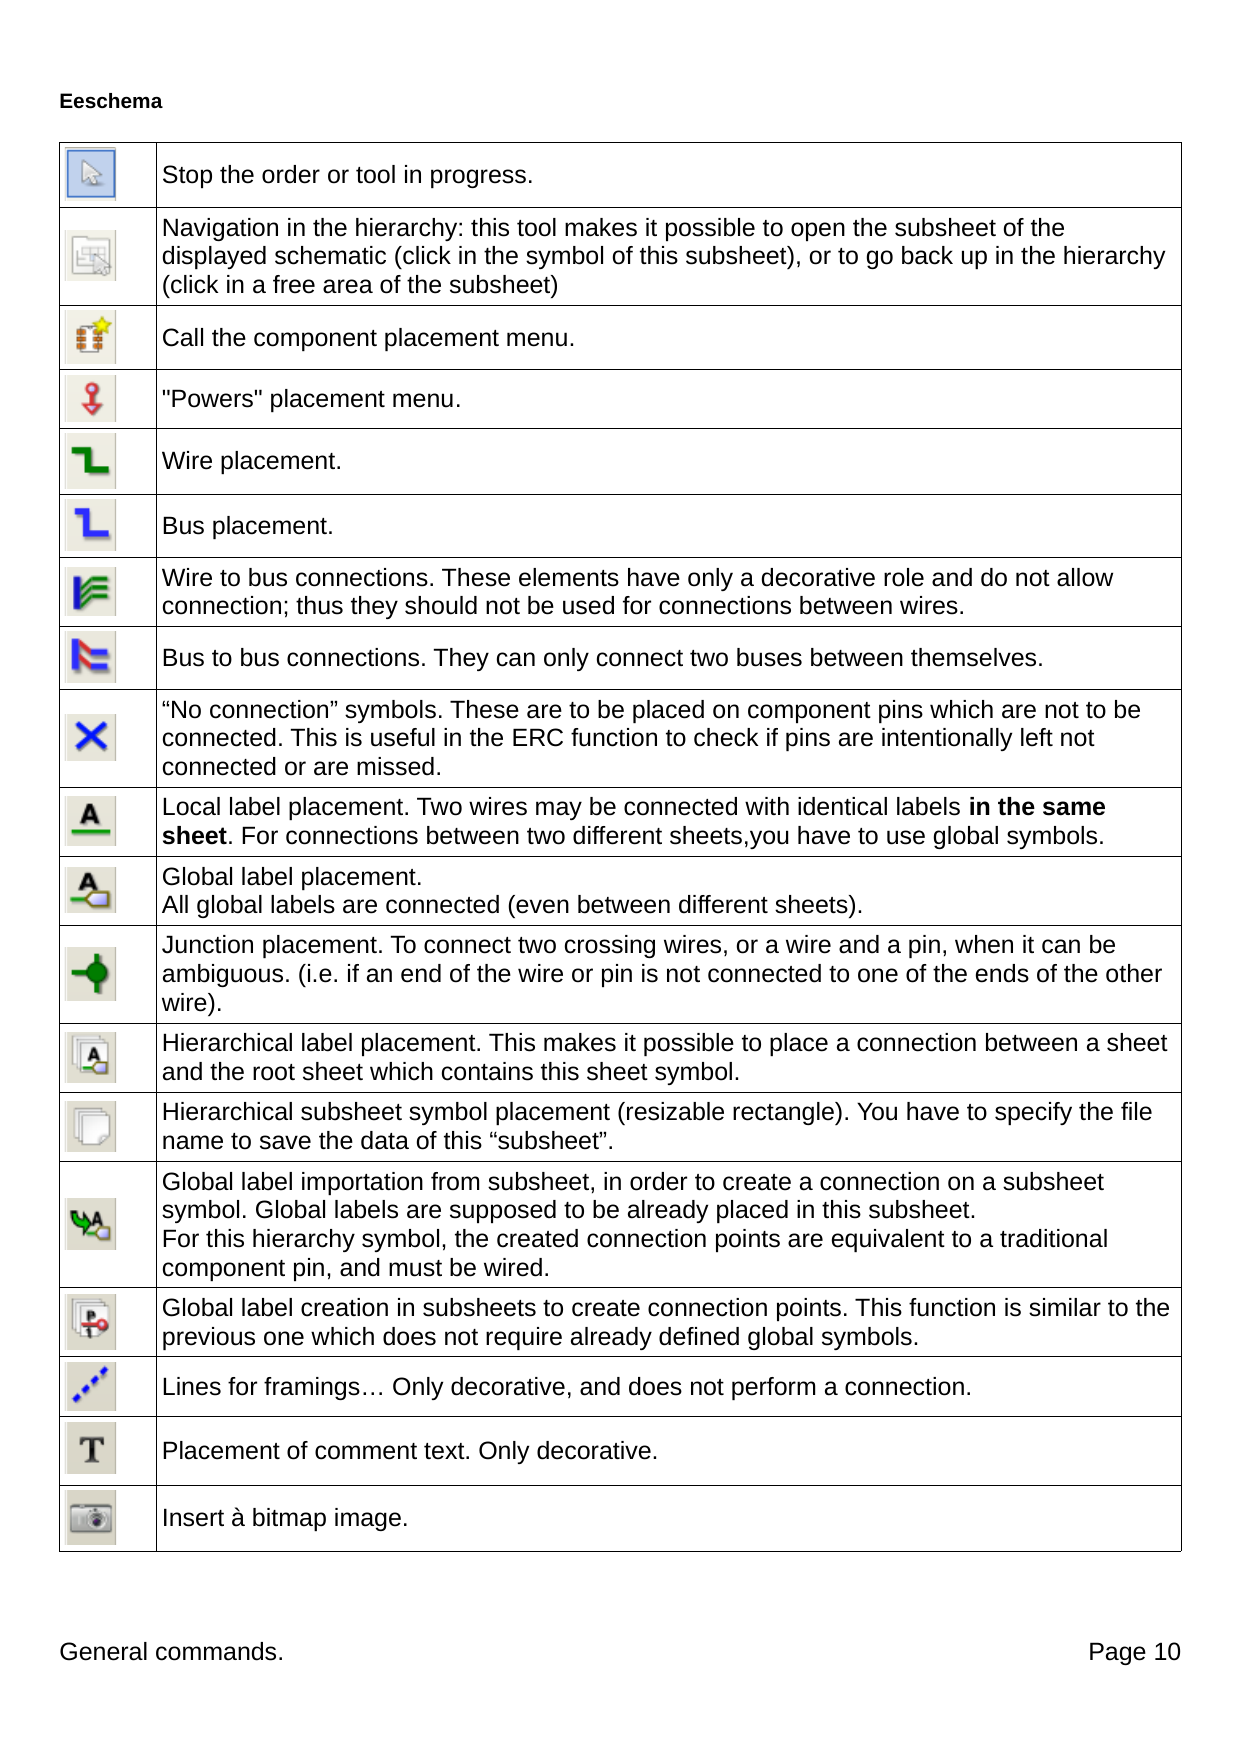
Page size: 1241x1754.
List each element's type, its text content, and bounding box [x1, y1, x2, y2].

picture [64, 796, 117, 846]
picture [64, 310, 117, 364]
picture [64, 1032, 117, 1083]
picture [64, 1101, 117, 1152]
table_cell [60, 627, 156, 689]
table_cell [60, 1162, 156, 1287]
table_cell Local label placement. Two wires may be connected with identical labels in the same sheet. For connections between two different sheets,you have to use global symbols. [157, 788, 1181, 856]
table_cell Global label creation in subsheets to create connection points. This function is similar to the previous one which does not require already defined global symbols. [157, 1288, 1181, 1356]
table_cell [60, 926, 156, 1022]
picture [64, 867, 117, 913]
table_header Stop the order or tool in progress. [157, 143, 1181, 207]
table_cell Hierarchical label placement. This makes it possible to place a connection between a sheet and the root sheet which contains this sheet symbol. [157, 1024, 1181, 1092]
table_cell Insert à bitmap image. [157, 1486, 1181, 1551]
table_cell "Powers" placement menu. [157, 370, 1181, 427]
picture [64, 567, 117, 616]
picture [64, 375, 117, 422]
picture [64, 499, 117, 551]
table_cell [60, 857, 156, 925]
table_cell [60, 495, 156, 557]
table_cell [60, 1024, 156, 1092]
picture [64, 714, 117, 761]
table_cell Call the component placement menu. [157, 306, 1181, 369]
table_cell Global label importation from subsheet, in order to create a connection on a subsheet symbol. Global labels are supposed to be already placed in this subsheet. For this hierarchy symbol, the created connection points are equivalent to a traditional component pin, and must be wired. [157, 1162, 1181, 1287]
table_cell [60, 788, 156, 856]
table_cell Global label placement. All global labels are connected (even between different sheets). [157, 857, 1181, 925]
table_cell [60, 1093, 156, 1161]
table_header [60, 143, 156, 207]
table_cell [60, 1357, 156, 1416]
table_cell Placement of comment text. Only decorative. [157, 1417, 1181, 1484]
picture [64, 1198, 117, 1250]
picture [64, 1490, 117, 1545]
picture [64, 433, 117, 489]
table_cell [60, 208, 156, 304]
table_cell Bus placement. [157, 495, 1181, 557]
picture [64, 631, 117, 683]
table_cell Bus to bus connections. They can only connect two buses between themselves. [157, 627, 1181, 689]
table_cell [60, 558, 156, 626]
table_cell [60, 690, 156, 787]
table_cell [60, 429, 156, 494]
table_cell [60, 1486, 156, 1551]
picture [64, 1294, 117, 1350]
table_cell Wire placement. [157, 429, 1181, 494]
table_cell Hierarchical subsheet symbol placement (resizable rectangle). You have to specify the file name to save the data of this “subsheet”. [157, 1093, 1181, 1161]
table_cell [60, 1417, 156, 1484]
picture [64, 947, 117, 1001]
picture [64, 147, 117, 201]
table_cell “No connection” symbols. These are to be placed on component pins which are not to be connected. This is useful in the ERC function to check if pins are intentionally left not connected or are missed. [157, 690, 1181, 787]
table_cell [60, 370, 156, 427]
table_cell Navigation in the hierarchy: this tool makes it possible to open the subsheet of the displayed schematic (click in the symbol of this subsheet), or to go back up in the hierarchy (click in a free area of the subsheet) [157, 208, 1181, 304]
picture [64, 1362, 117, 1411]
table_cell Junction placement. To connect two crossing wires, or a wire and a pin, when it can be ambiguous. (i.e. if an end of the wire or pin is not connected to one of the ends of the other wire). [157, 926, 1181, 1022]
table_cell [60, 1288, 156, 1356]
picture [64, 1422, 117, 1474]
table_cell Wire to bus connections. These elements have only a decorative role and do not allow connection; thus they should not be used for connections between wires. [157, 558, 1181, 626]
table_cell [60, 306, 156, 369]
picture [64, 230, 117, 281]
table_cell Lines for framings… Only decorative, and does not perform a connection. [157, 1357, 1181, 1416]
